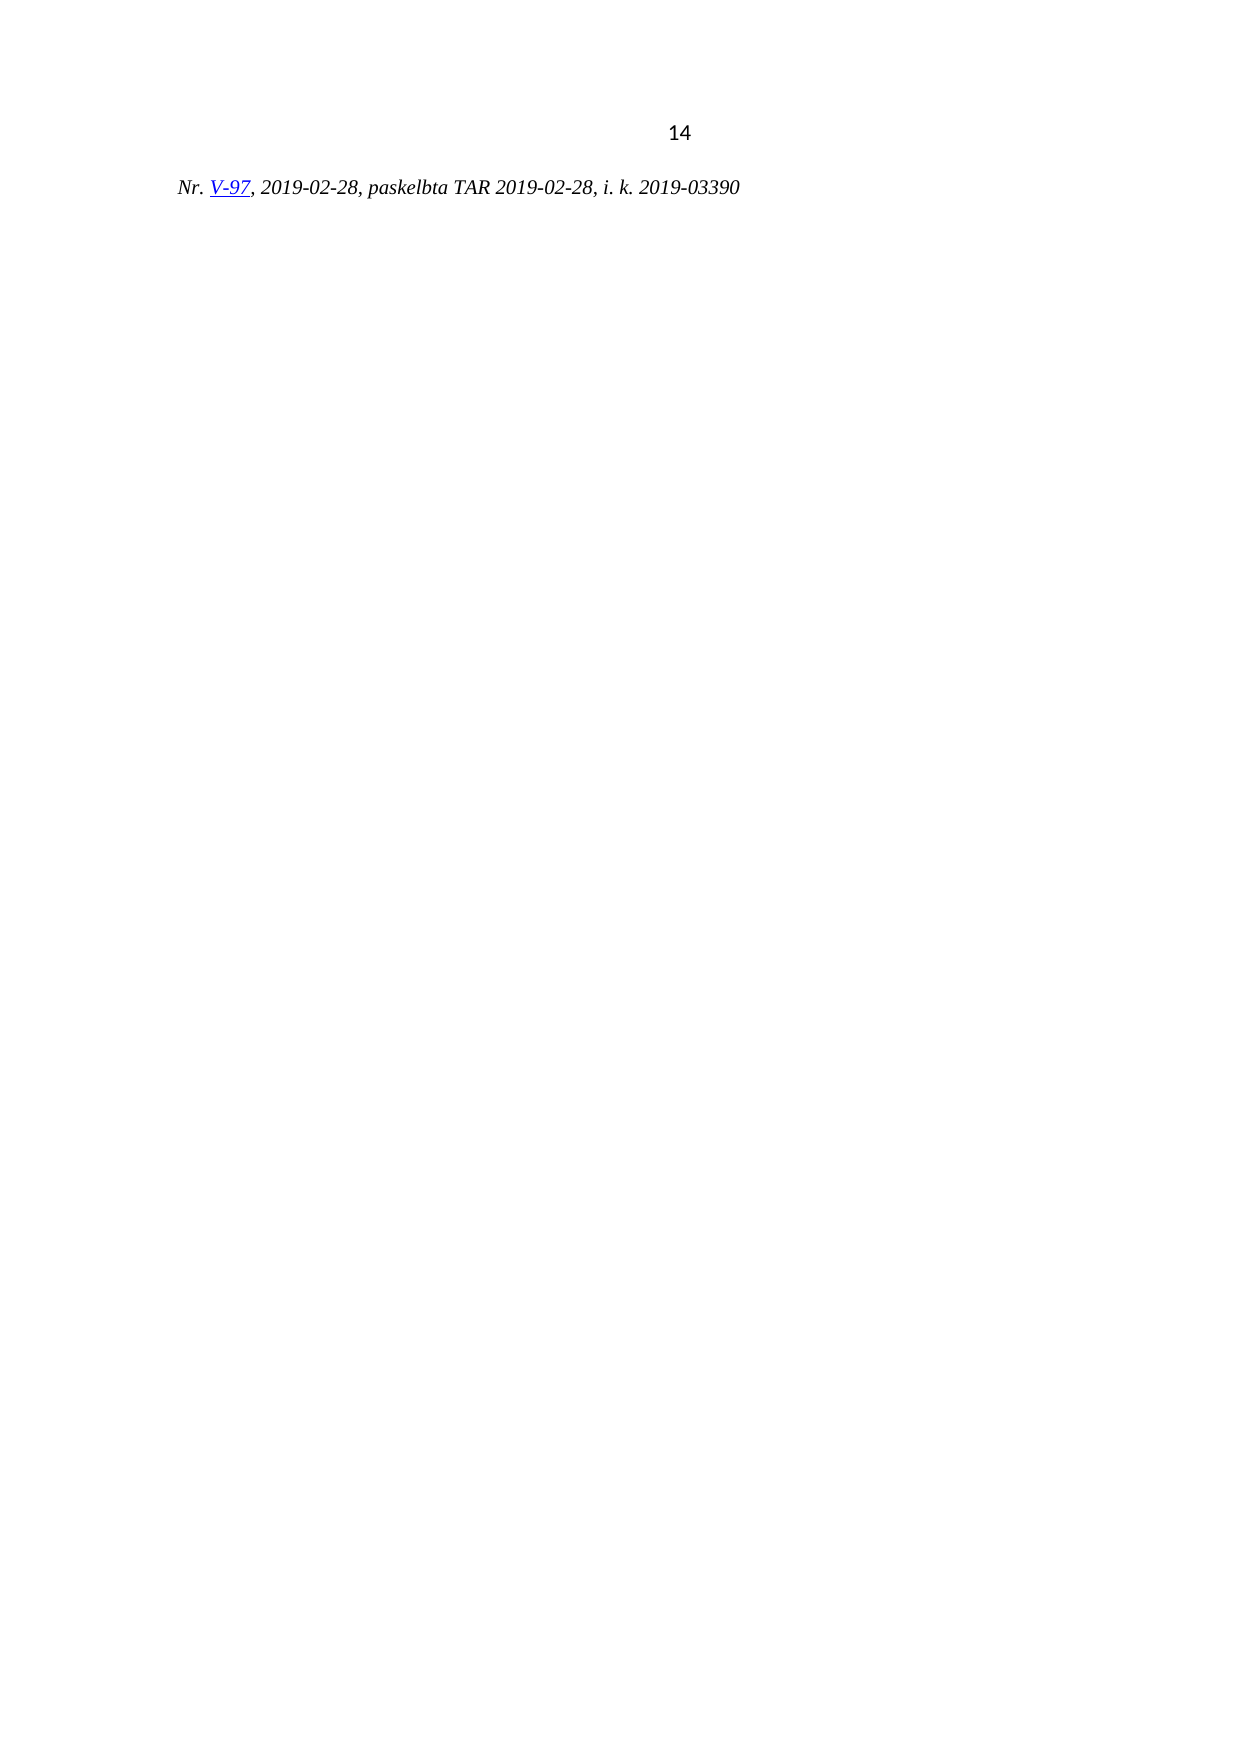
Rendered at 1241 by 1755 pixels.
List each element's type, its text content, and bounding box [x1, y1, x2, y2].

text Nr. V-97, 2019-02-28, paskelbta TAR 2019-02-28, i. k. 2019-03390 [177, 175, 1181, 199]
